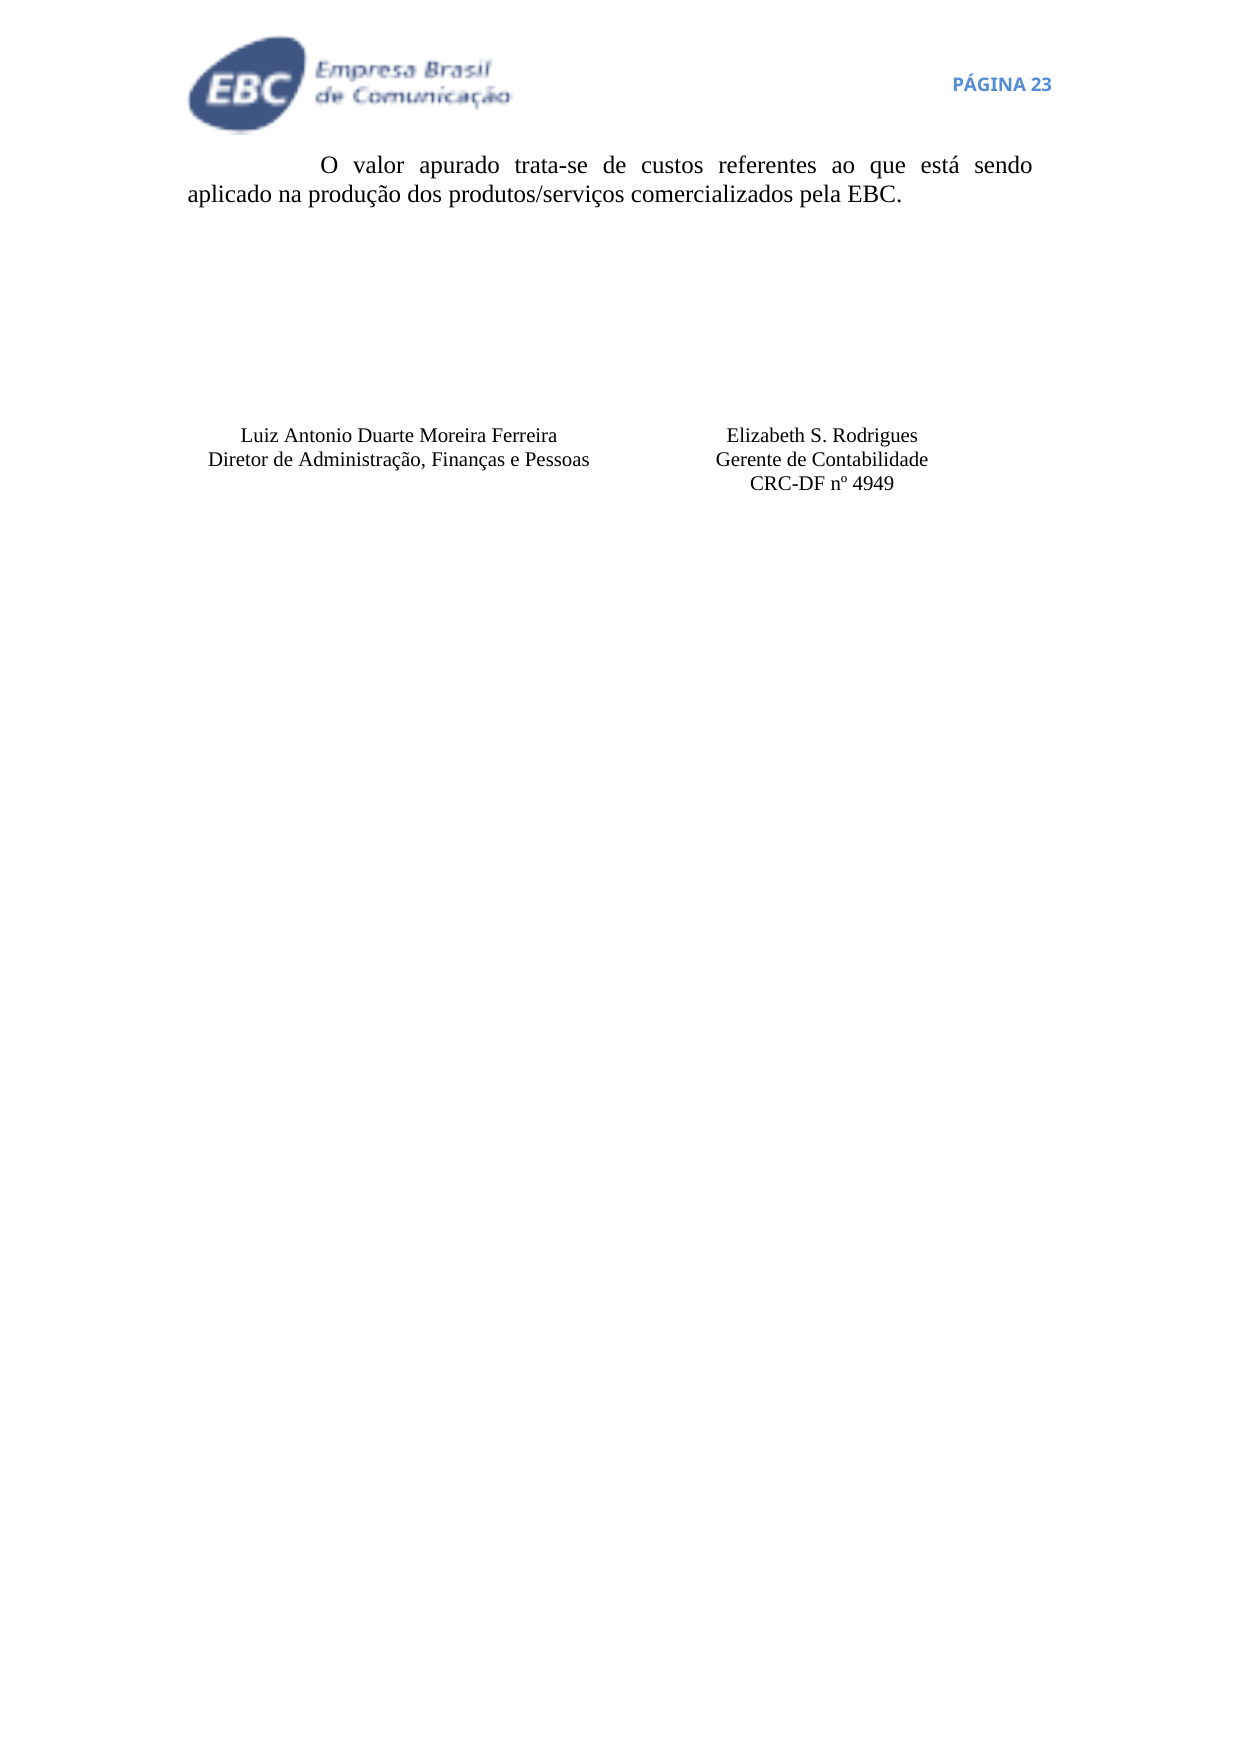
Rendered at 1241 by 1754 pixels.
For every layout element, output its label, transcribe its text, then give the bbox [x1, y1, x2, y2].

table_cell Diretor de Administração, Finanças e Pessoas [187, 447, 611, 471]
table_cell CRC-DF nº 4949 [611, 471, 1034, 495]
table_header Luiz Antonio Duarte Moreira Ferreira [187, 423, 611, 447]
table_header Elizabeth S. Rodrigues [611, 423, 1034, 447]
table_header [538, 380, 878, 403]
table_header [187, 380, 538, 403]
table_header [878, 380, 1188, 403]
table_cell Gerente de Contabilidade [611, 447, 1034, 471]
table_cell [187, 471, 611, 495]
text O valor apurado trata-se de custos referentes ao que está sendo aplicado na produção dos produtos/serviços comercializados pela EBC. [187, 150, 1034, 207]
